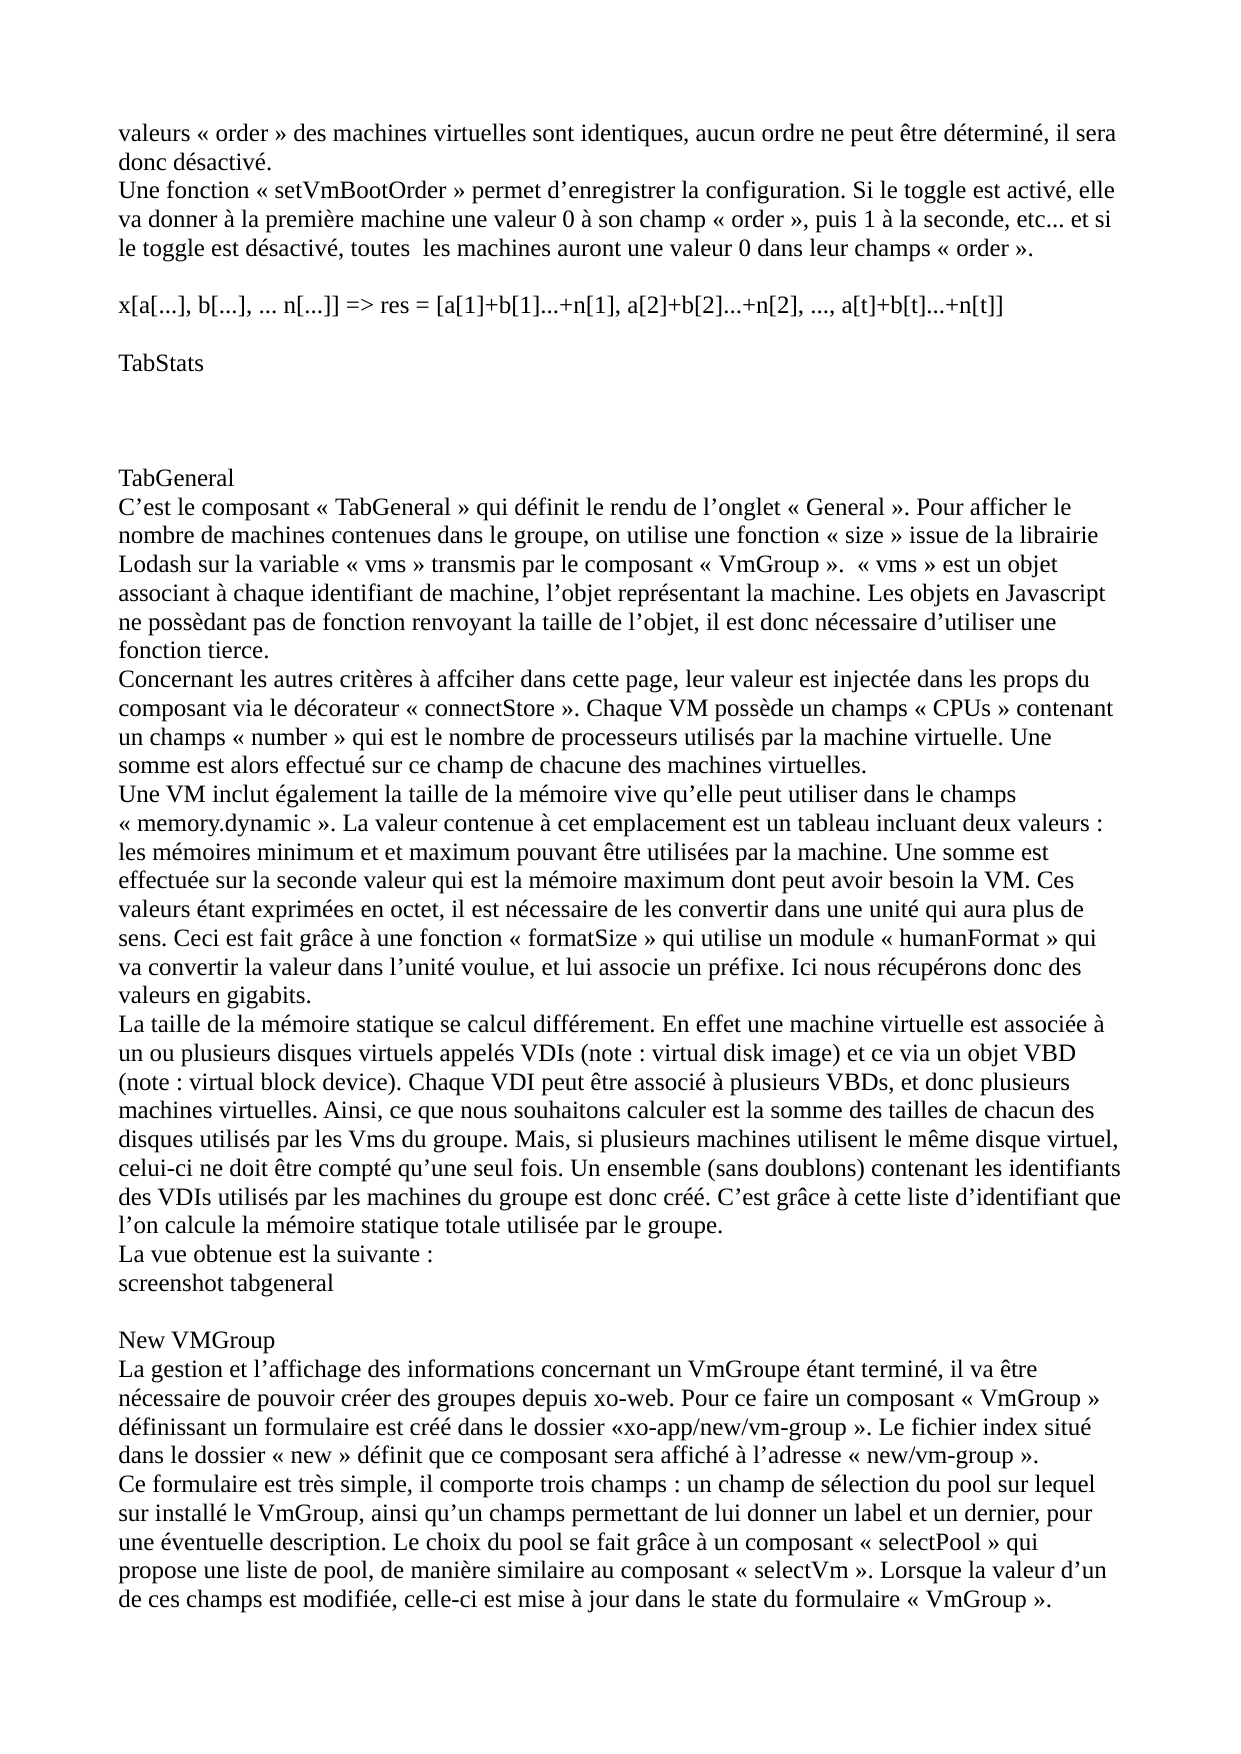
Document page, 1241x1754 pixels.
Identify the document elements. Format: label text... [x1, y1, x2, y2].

text La vue obtenue est la suivante : [118, 1239, 1122, 1268]
text Ce formulaire est très simple, il comporte trois champs : un champ de sélection du pool sur lequel sur installé le VmGroup, ainsi qu’un champs permettant de lui donner un label et un dernier, pour une éventuelle description. Le choix du pool se fait grâce à un composant « selectPool » qui propose une liste de pool, de manière similaire au composant « selectVm ». Lorsque la valeur d’un de ces champs est modifiée, celle-ci est mise à jour dans le state du formulaire « VmGroup ». [118, 1469, 1122, 1613]
text screenshot tabgeneral [118, 1268, 1122, 1297]
text TabStats [118, 348, 1122, 377]
text C’est le composant « TabGeneral » qui définit le rendu de l’onglet « General ». Pour afficher le nombre de machines contenues dans le groupe, on utilise une fonction « size » issue de la librairie Lodash sur la variable « vms » transmis par le composant « VmGroup ». « vms » est un objet associant à chaque identifiant de machine, l’objet représentant la machine. Les objets en Javascript ne possèdant pas de fonction renvoyant la taille de l’objet, il est donc nécessaire d’utiliser une fonction tierce. Concernant les autres critères à affciher dans cette page, leur valeur est injectée dans les props du composant via le décorateur « connectStore ». Chaque VM possède un champs « CPUs » contenant un champs « number » qui est le nombre de processeurs utilisés par la machine virtuelle. Une somme est alors effectué sur ce champ de chacune des machines virtuelles. [118, 492, 1122, 779]
text TabGeneral [118, 463, 1122, 492]
text La gestion et l’affichage des informations concernant un VmGroupe étant terminé, il va être nécessaire de pouvoir créer des groupes depuis xo-web. Pour ce faire un composant « VmGroup » définissant un formulaire est créé dans le dossier «xo-app/new/vm-group ». Le fichier index situé dans le dossier « new » définit que ce composant sera affiché à l’adresse « new/vm-group ». [118, 1354, 1122, 1469]
text x[a[...], b[...], ... n[...]] => res = [a[1]+b[1]...+n[1], a[2]+b[2]...+n[2], ..., a[t]+b[t]...+n[t]] [118, 291, 1122, 319]
text New VMGroup [118, 1326, 1122, 1354]
text Une VM inclut également la taille de la mémoire vive qu’elle peut utiliser dans le champs « memory.dynamic ». La valeur contenue à cet emplacement est un tableau incluant deux valeurs : les mémoires minimum et et maximum pouvant être utilisées par la machine. Une somme est effectuée sur la seconde valeur qui est la mémoire maximum dont peut avoir besoin la VM. Ces valeurs étant exprimées en octet, il est nécessaire de les convertir dans une unité qui aura plus de sens. Ceci est fait grâce à une fonction « formatSize » qui utilise un module « humanFormat » qui va convertir la valeur dans l’unité voulue, et lui associe un préfixe. Ici nous récupérons donc des valeurs en gigabits. [118, 779, 1122, 1009]
text valeurs « order » des machines virtuelles sont identiques, aucun ordre ne peut être déterminé, il sera donc désactivé. Une fonction « setVmBootOrder » permet d’enregistrer la configuration. Si le toggle est activé, elle va donner à la première machine une valeur 0 à son champ « order », puis 1 à la seconde, etc... et si le toggle est désactivé, toutes les machines auront une valeur 0 dans leur champs « order ». [118, 118, 1122, 262]
text La taille de la mémoire statique se calcul différement. En effet une machine virtuelle est associée à un ou plusieurs disques virtuels appelés VDIs (note : virtual disk image) et ce via un objet VBD (note : virtual block device). Chaque VDI peut être associé à plusieurs VBDs, et donc plusieurs machines virtuelles. Ainsi, ce que nous souhaitons calculer est la somme des tailles de chacun des disques utilisés par les Vms du groupe. Mais, si plusieurs machines utilisent le même disque virtuel, celui-ci ne doit être compté qu’une seul fois. Un ensemble (sans doublons) contenant les identifiants des VDIs utilisés par les machines du groupe est donc créé. C’est grâce à cette liste d’identifiant que l’on calcule la mémoire statique totale utilisée par le groupe. [118, 1009, 1122, 1239]
